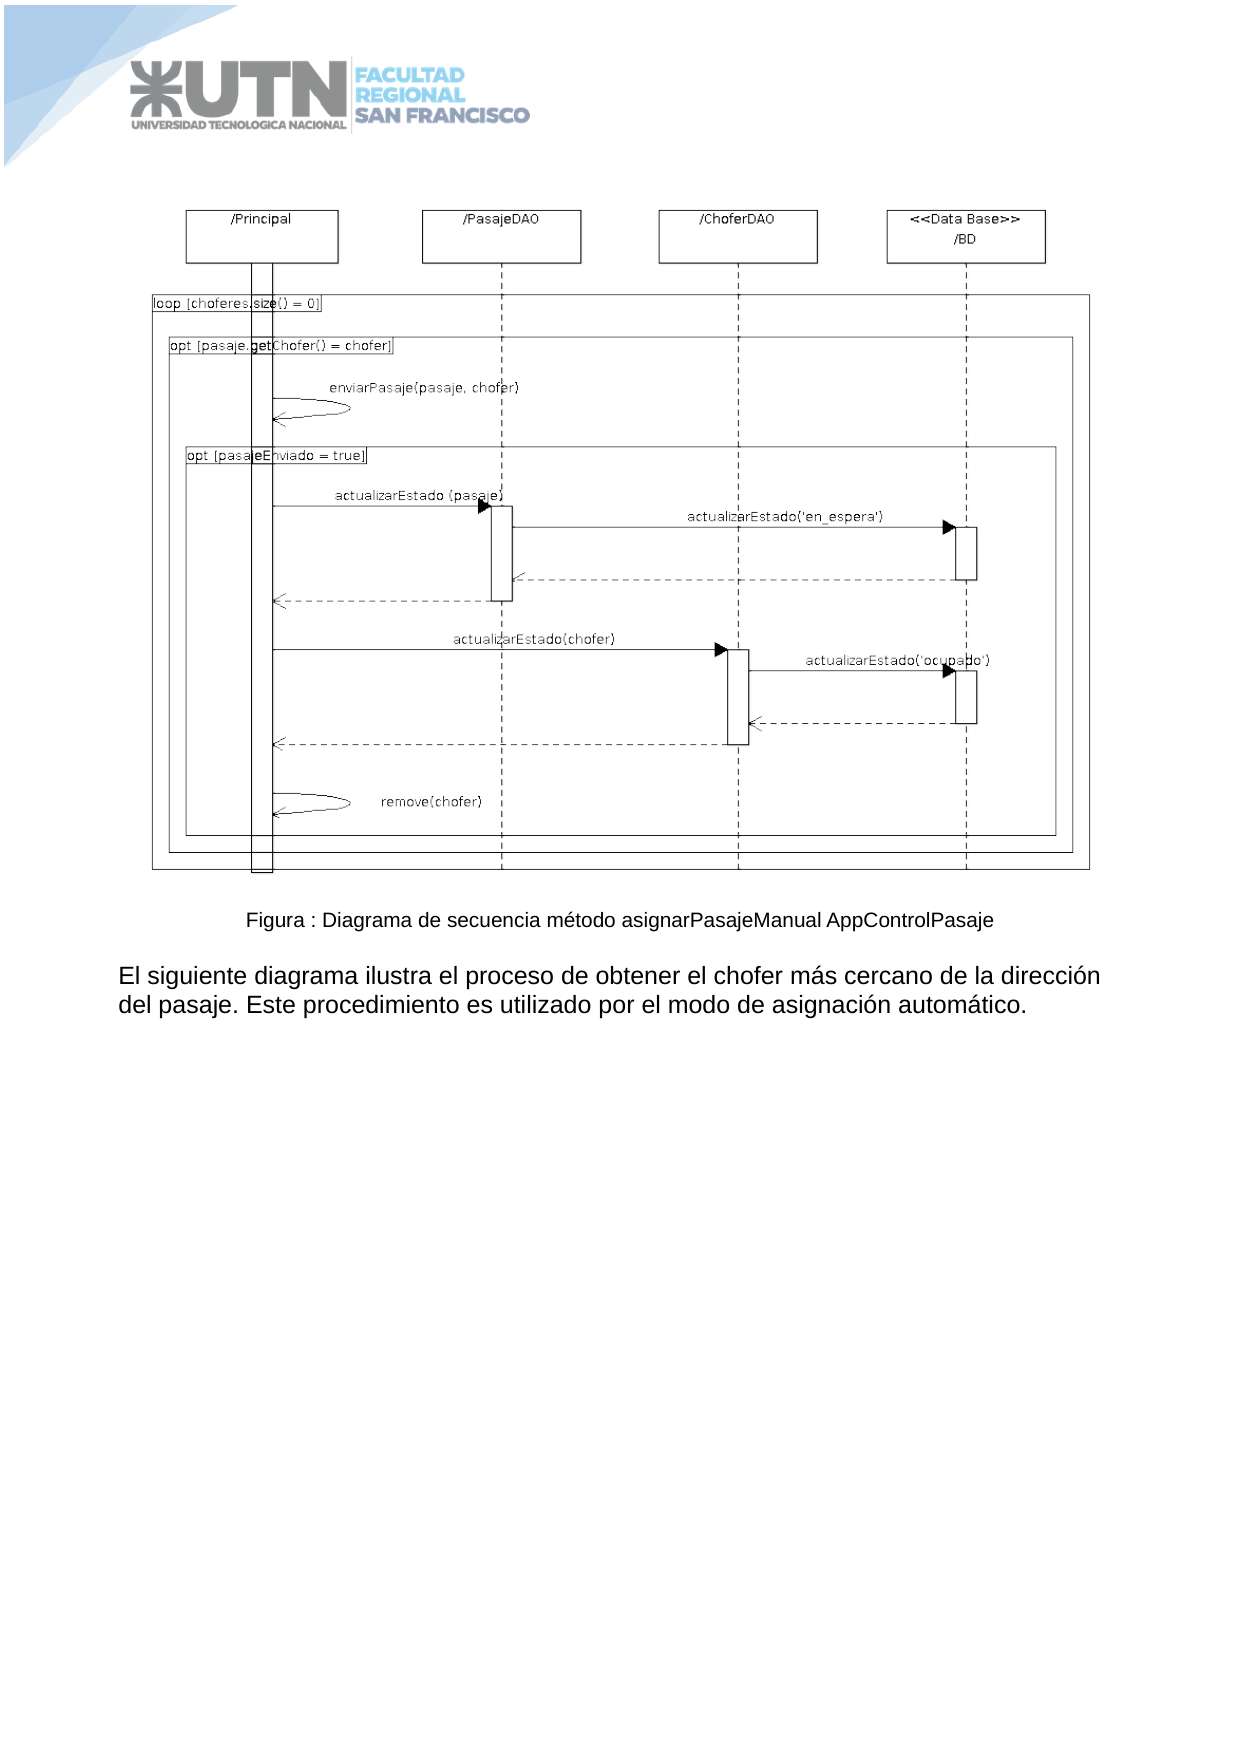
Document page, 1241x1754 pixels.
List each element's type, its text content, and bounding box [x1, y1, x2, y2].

text Figura : Diagrama de secuencia método asignarPasajeManual AppControlPasaje [118, 909, 1122, 932]
picture [118, 176, 1123, 909]
picture [3, 5, 532, 169]
text El siguiente diagrama ilustra el proceso de obtener el chofer más cercano de la dirección del pasaje. Este procedimiento es utilizado por el modo de asignación automático. [118, 961, 1122, 1018]
